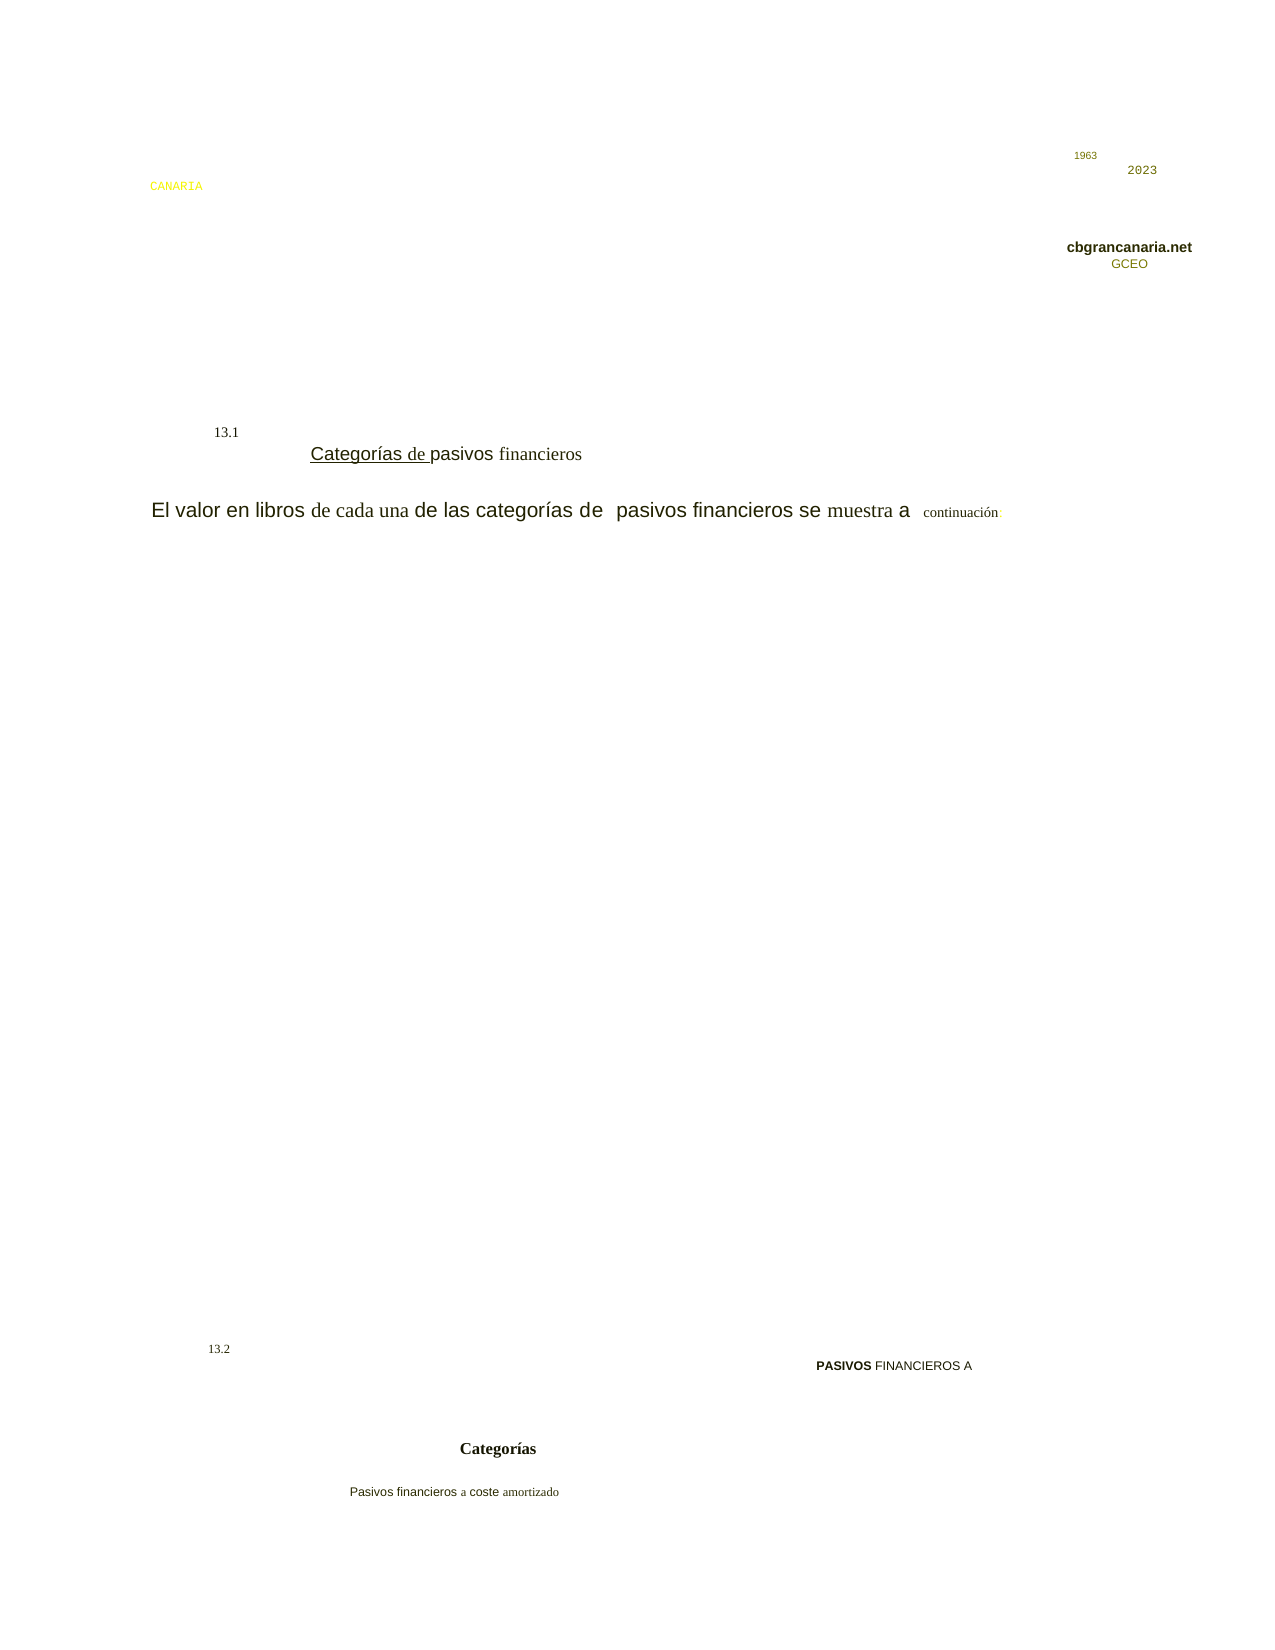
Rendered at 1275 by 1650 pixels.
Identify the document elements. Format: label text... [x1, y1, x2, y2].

text Pasivos financieros a coste amortizado [349, 1485, 657, 1499]
text 13.1 [213, 423, 284, 440]
text 13.2 [208, 1342, 279, 1357]
text 2023 [1127, 164, 1185, 178]
text Categorías [459, 1439, 575, 1458]
text 1963 [1074, 150, 1131, 162]
text cbgrancanaria.net GCEO [1051, 238, 1208, 271]
text El valor en libros de cada una de las categorías de pasivos financieros se muestra a continuación: [151, 498, 1148, 524]
text Categorías de pasivos financieros [310, 443, 637, 464]
text PASIVOS FINANCIEROS A [816, 1359, 1039, 1373]
text CANARIA [150, 180, 1125, 194]
